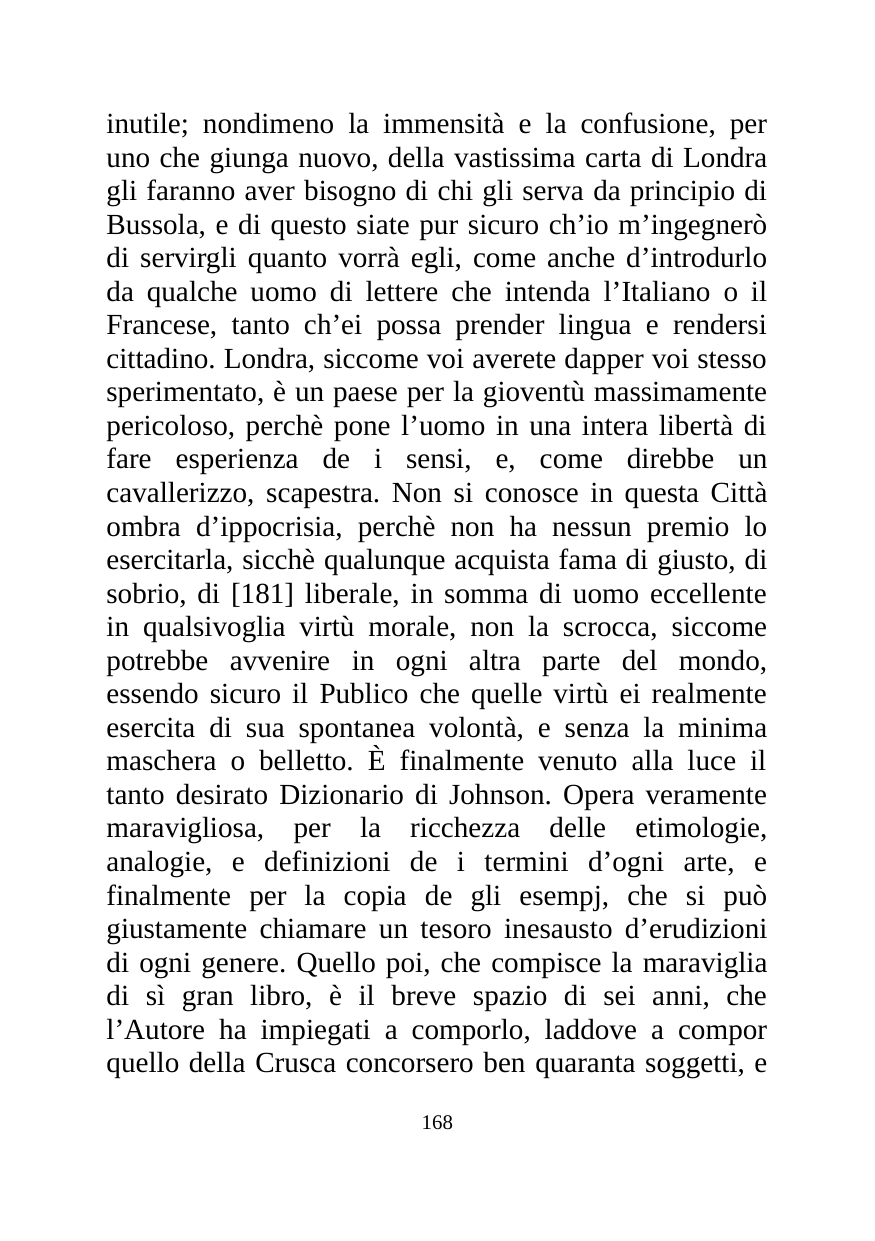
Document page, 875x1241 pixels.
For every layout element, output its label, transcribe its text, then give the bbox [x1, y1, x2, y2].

text inutile; nondimeno la immensità e la confusione, per uno che giunga nuovo, della vastissima carta di Londra gli faranno aver bisogno di chi gli serva da principio di Bussola, e di questo siate pur sicuro ch’io m’ingegnerò di servirgli quanto vorrà egli, come anche d’introdurlo da qualche uomo di lettere che intenda l’Italiano o il Francese, tanto ch’ei possa prender lingua e rendersi cittadino. Londra, siccome voi averete dapper voi stesso sperimentato, è un paese per la gioventù massimamente pericoloso, perchè pone l’uomo in una intera libertà di fare esperienza de i sensi, e, come direbbe un cavallerizzo, scapestra. Non si conosce in questa Città ombra d’ippocrisia, perchè non ha nessun premio lo esercitarla, sicchè qualunque acquista fama di giusto, di sobrio, di [181] liberale, in somma di uomo eccellente in qualsivoglia virtù morale, non la scrocca, siccome potrebbe avvenire in ogni altra parte del mondo, essendo sicuro il Publico che quelle virtù ei realmente esercita di sua spontanea volontà, e senza la minima maschera o belletto. È finalmente venuto alla luce il tanto desirato Dizionario di Johnson. Opera veramente maravigliosa, per la ricchezza delle etimologie, analogie, e definizioni de i termini d’ogni arte, e finalmente per la copia de gli esempj, che si può giustamente chiamare un tesoro inesausto d’erudizioni di ogni genere. Quello poi, che compisce la maraviglia di sì gran libro, è il breve spazio di sei anni, che l’Autore ha impiegati a comporlo, laddove a compor quello della Crusca concorsero ben quaranta soggetti, e [106, 106, 768, 1079]
